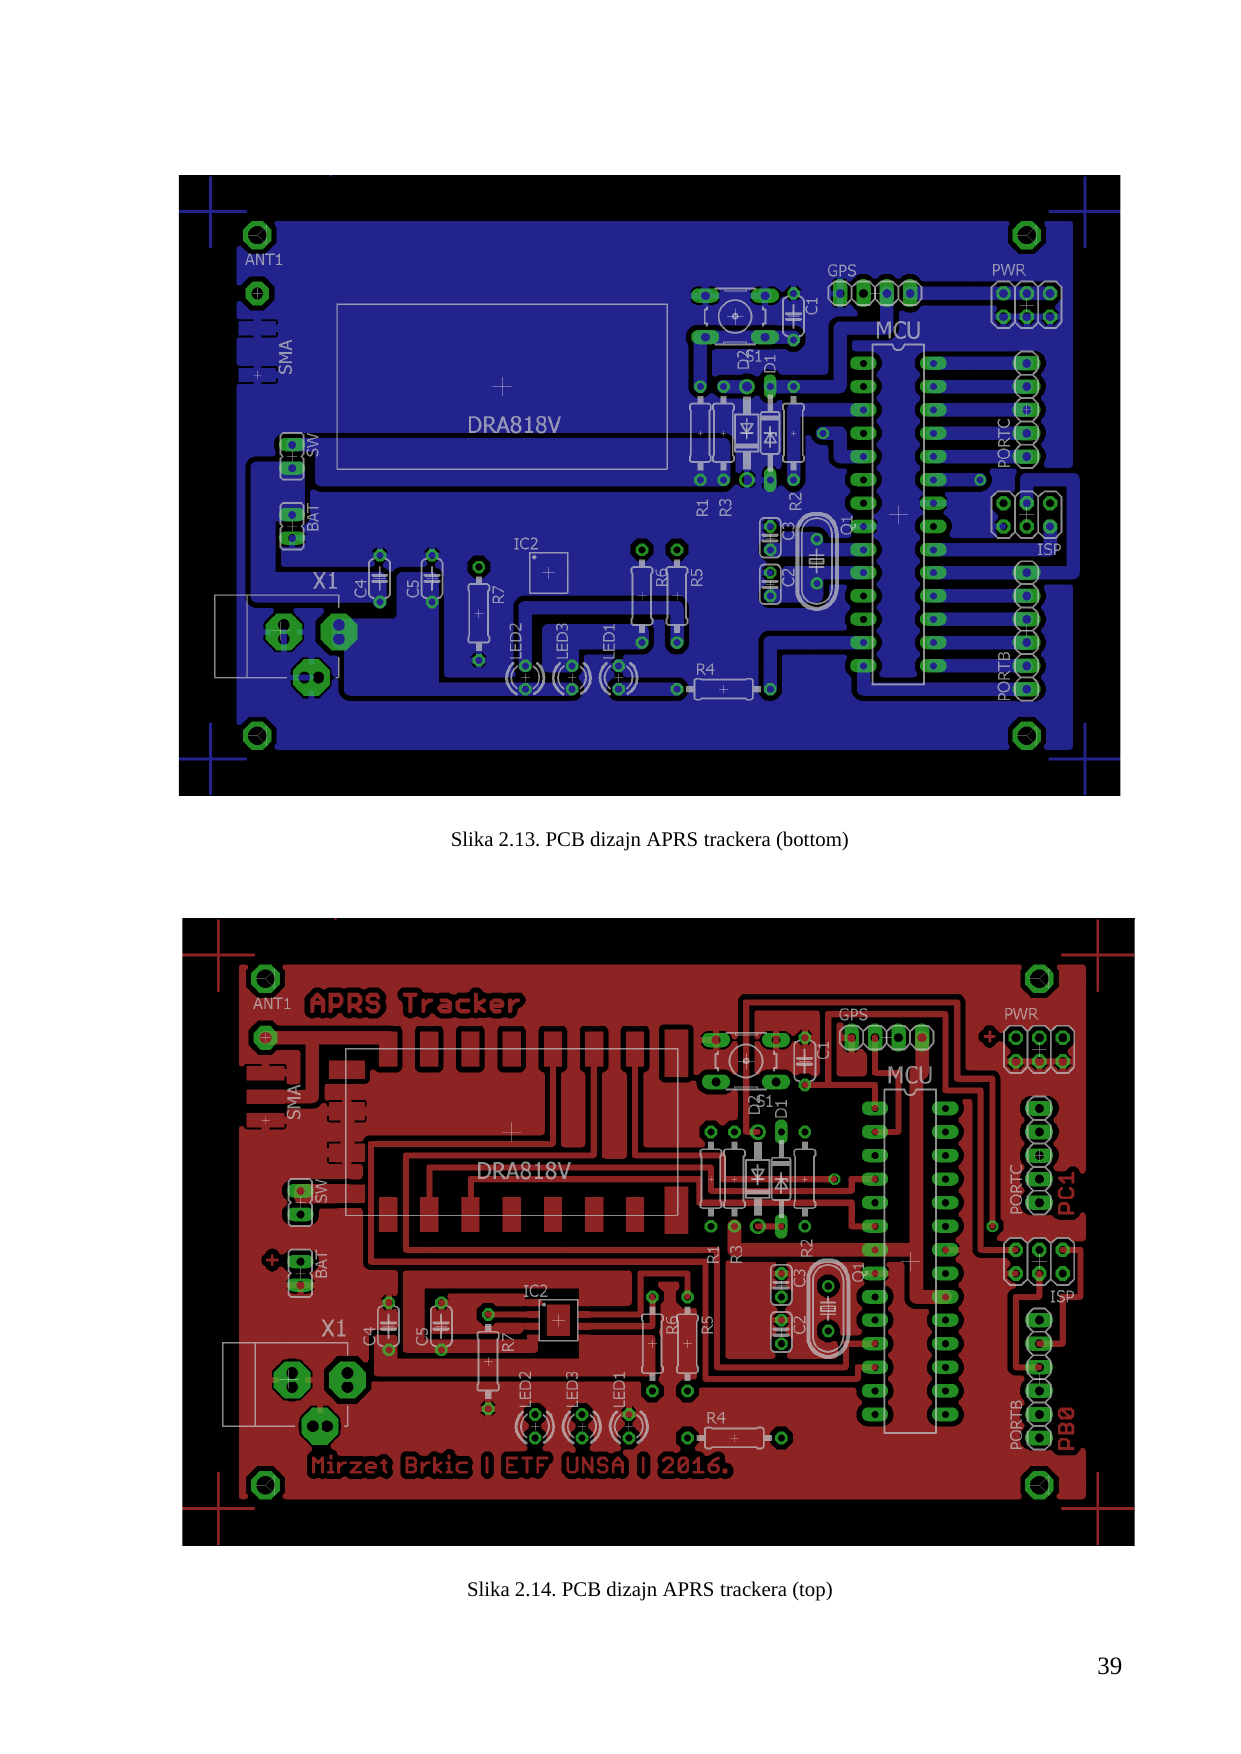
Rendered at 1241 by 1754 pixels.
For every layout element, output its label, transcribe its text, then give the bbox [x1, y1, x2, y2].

picture [178, 175, 1121, 796]
text Slika 2.13. PCB dizajn APRS trackera (bottom) [177, 827, 1122, 851]
text Slika 2.14. PCB dizajn APRS trackera (top) [177, 1577, 1122, 1601]
picture [182, 918, 1135, 1546]
